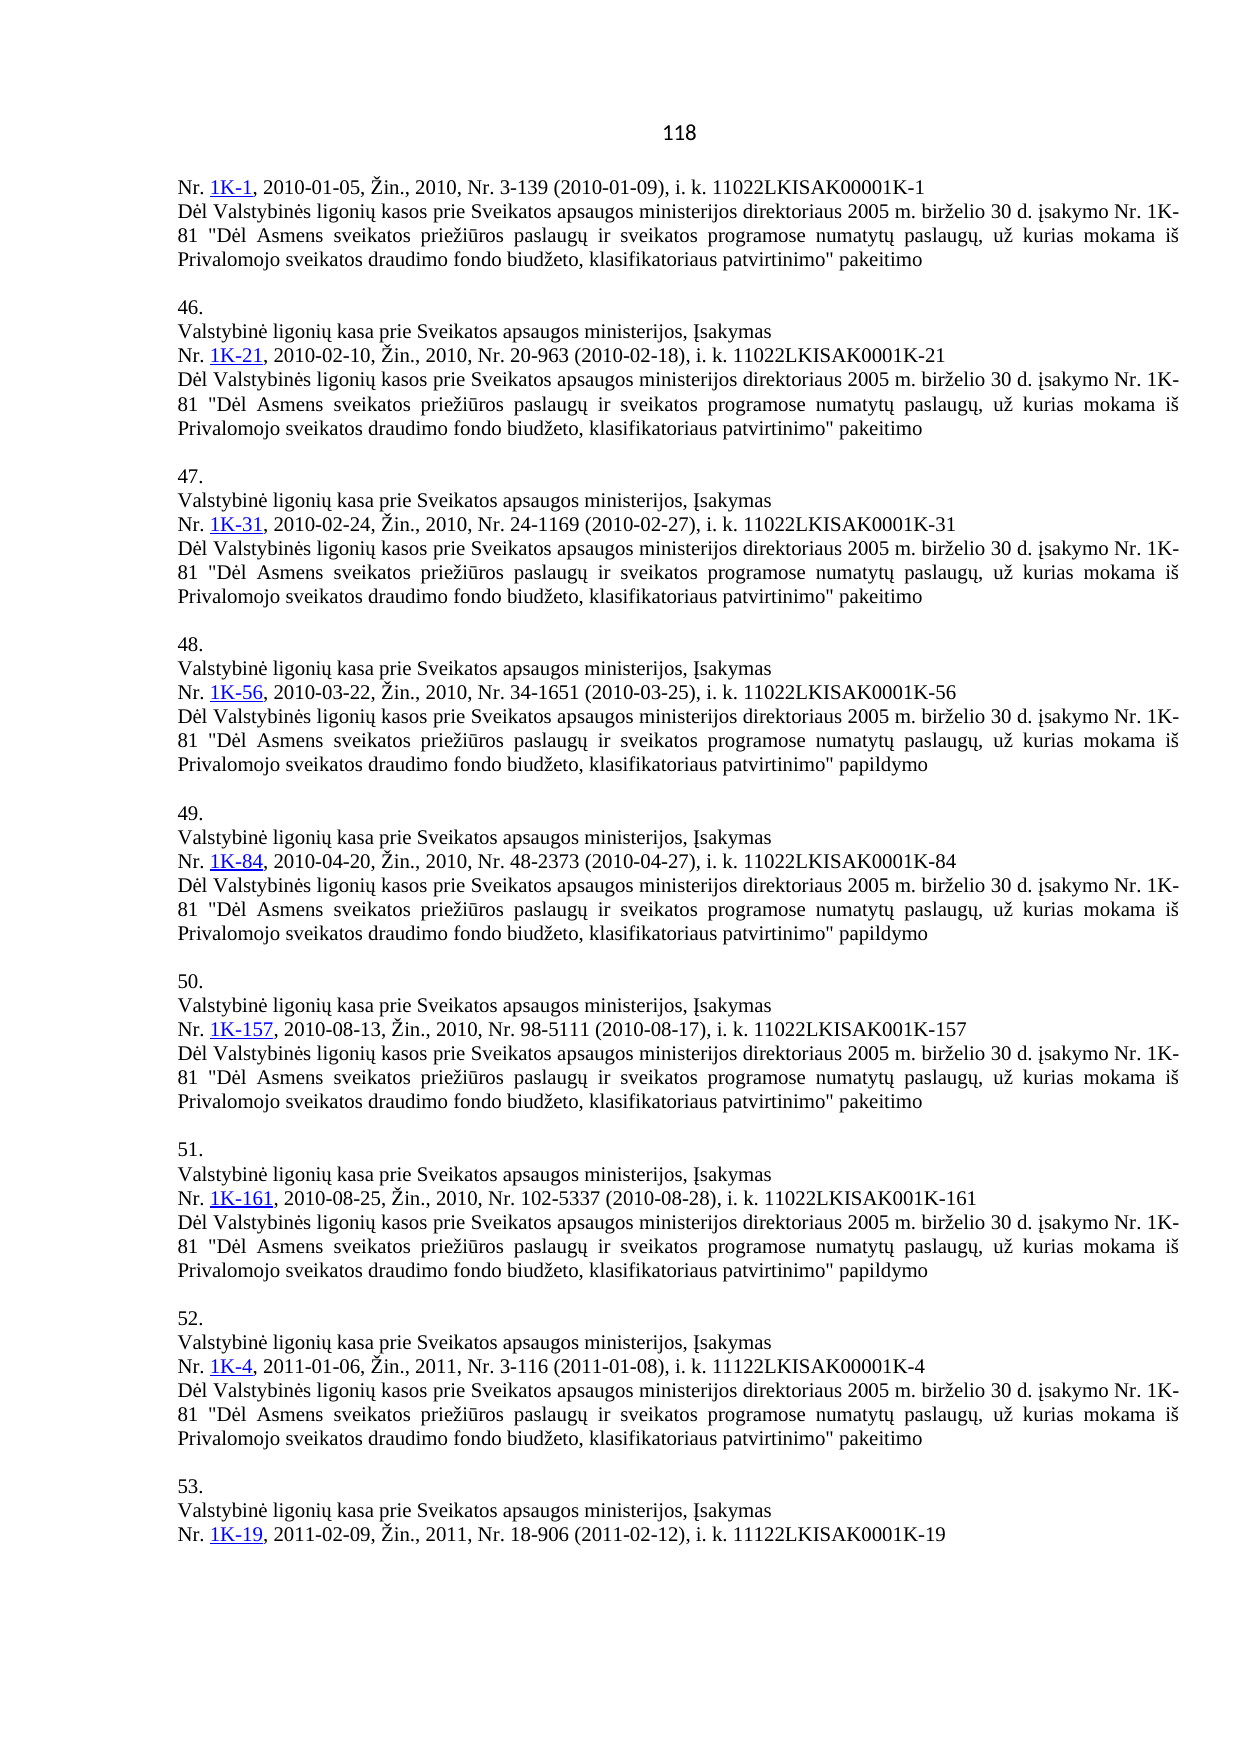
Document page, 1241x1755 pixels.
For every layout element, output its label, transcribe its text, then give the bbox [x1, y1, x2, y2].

text 46. [177, 295, 1181, 319]
text Valstybinė ligonių kasa prie Sveikatos apsaugos ministerijos, Įsakymas [177, 1330, 1181, 1354]
text 52. [177, 1306, 1181, 1330]
text Dėl Valstybinės ligonių kasos prie Sveikatos apsaugos ministerijos direktoriaus 2005 m. birželio 30 d. įsakymo Nr. 1K-81 "Dėl Asmens sveikatos priežiūros paslaugų ir sveikatos programose numatytų paslaugų, už kurias mokama iš Privalomojo sveikatos draudimo fondo biudžeto, klasifikatoriaus patvirtinimo" pakeitimo [177, 199, 1181, 271]
text Dėl Valstybinės ligonių kasos prie Sveikatos apsaugos ministerijos direktoriaus 2005 m. birželio 30 d. įsakymo Nr. 1K-81 "Dėl Asmens sveikatos priežiūros paslaugų ir sveikatos programose numatytų paslaugų, už kurias mokama iš Privalomojo sveikatos draudimo fondo biudžeto, klasifikatoriaus patvirtinimo" pakeitimo [177, 536, 1181, 608]
text 51. [177, 1137, 1181, 1161]
text Nr. 1K-161, 2010-08-25, Žin., 2010, Nr. 102-5337 (2010-08-28), i. k. 11022LKISAK001K-161 [177, 1186, 1181, 1209]
text Valstybinė ligonių kasa prie Sveikatos apsaugos ministerijos, Įsakymas [177, 824, 1181, 849]
text Nr. 1K-19, 2011-02-09, Žin., 2011, Nr. 18-906 (2011-02-12), i. k. 11122LKISAK0001K-19 [177, 1522, 1181, 1546]
text Valstybinė ligonių kasa prie Sveikatos apsaugos ministerijos, Įsakymas [177, 993, 1181, 1017]
text Dėl Valstybinės ligonių kasos prie Sveikatos apsaugos ministerijos direktoriaus 2005 m. birželio 30 d. įsakymo Nr. 1K-81 "Dėl Asmens sveikatos priežiūros paslaugų ir sveikatos programose numatytų paslaugų, už kurias mokama iš Privalomojo sveikatos draudimo fondo biudžeto, klasifikatoriaus patvirtinimo" papildymo [177, 873, 1181, 945]
text 49. [177, 801, 1181, 824]
text Nr. 1K-21, 2010-02-10, Žin., 2010, Nr. 20-963 (2010-02-18), i. k. 11022LKISAK0001K-21 [177, 343, 1181, 367]
text Valstybinė ligonių kasa prie Sveikatos apsaugos ministerijos, Įsakymas [177, 488, 1181, 512]
text Nr. 1K-31, 2010-02-24, Žin., 2010, Nr. 24-1169 (2010-02-27), i. k. 11022LKISAK0001K-31 [177, 512, 1181, 536]
text 50. [177, 969, 1181, 993]
text Valstybinė ligonių kasa prie Sveikatos apsaugos ministerijos, Įsakymas [177, 1498, 1181, 1522]
text Nr. 1K-1, 2010-01-05, Žin., 2010, Nr. 3-139 (2010-01-09), i. k. 11022LKISAK00001K-1 [177, 175, 1181, 199]
text 48. [177, 632, 1181, 656]
text Dėl Valstybinės ligonių kasos prie Sveikatos apsaugos ministerijos direktoriaus 2005 m. birželio 30 d. įsakymo Nr. 1K-81 "Dėl Asmens sveikatos priežiūros paslaugų ir sveikatos programose numatytų paslaugų, už kurias mokama iš Privalomojo sveikatos draudimo fondo biudžeto, klasifikatoriaus patvirtinimo" papildymo [177, 1209, 1181, 1282]
text 53. [177, 1474, 1181, 1498]
text Valstybinė ligonių kasa prie Sveikatos apsaugos ministerijos, Įsakymas [177, 319, 1181, 343]
text Dėl Valstybinės ligonių kasos prie Sveikatos apsaugos ministerijos direktoriaus 2005 m. birželio 30 d. įsakymo Nr. 1K-81 "Dėl Asmens sveikatos priežiūros paslaugų ir sveikatos programose numatytų paslaugų, už kurias mokama iš Privalomojo sveikatos draudimo fondo biudžeto, klasifikatoriaus patvirtinimo" pakeitimo [177, 1378, 1181, 1450]
text Valstybinė ligonių kasa prie Sveikatos apsaugos ministerijos, Įsakymas [177, 656, 1181, 680]
text Dėl Valstybinės ligonių kasos prie Sveikatos apsaugos ministerijos direktoriaus 2005 m. birželio 30 d. įsakymo Nr. 1K-81 "Dėl Asmens sveikatos priežiūros paslaugų ir sveikatos programose numatytų paslaugų, už kurias mokama iš Privalomojo sveikatos draudimo fondo biudžeto, klasifikatoriaus patvirtinimo" pakeitimo [177, 367, 1181, 439]
text Nr. 1K-56, 2010-03-22, Žin., 2010, Nr. 34-1651 (2010-03-25), i. k. 11022LKISAK0001K-56 [177, 680, 1181, 704]
text Dėl Valstybinės ligonių kasos prie Sveikatos apsaugos ministerijos direktoriaus 2005 m. birželio 30 d. įsakymo Nr. 1K-81 "Dėl Asmens sveikatos priežiūros paslaugų ir sveikatos programose numatytų paslaugų, už kurias mokama iš Privalomojo sveikatos draudimo fondo biudžeto, klasifikatoriaus patvirtinimo" papildymo [177, 704, 1181, 776]
text Nr. 1K-4, 2011-01-06, Žin., 2011, Nr. 3-116 (2011-01-08), i. k. 11122LKISAK00001K-4 [177, 1354, 1181, 1378]
text Nr. 1K-157, 2010-08-13, Žin., 2010, Nr. 98-5111 (2010-08-17), i. k. 11022LKISAK001K-157 [177, 1017, 1181, 1041]
text 47. [177, 464, 1181, 488]
text Nr. 1K-84, 2010-04-20, Žin., 2010, Nr. 48-2373 (2010-04-27), i. k. 11022LKISAK0001K-84 [177, 849, 1181, 873]
text Dėl Valstybinės ligonių kasos prie Sveikatos apsaugos ministerijos direktoriaus 2005 m. birželio 30 d. įsakymo Nr. 1K-81 "Dėl Asmens sveikatos priežiūros paslaugų ir sveikatos programose numatytų paslaugų, už kurias mokama iš Privalomojo sveikatos draudimo fondo biudžeto, klasifikatoriaus patvirtinimo" pakeitimo [177, 1041, 1181, 1113]
text Valstybinė ligonių kasa prie Sveikatos apsaugos ministerijos, Įsakymas [177, 1161, 1181, 1186]
